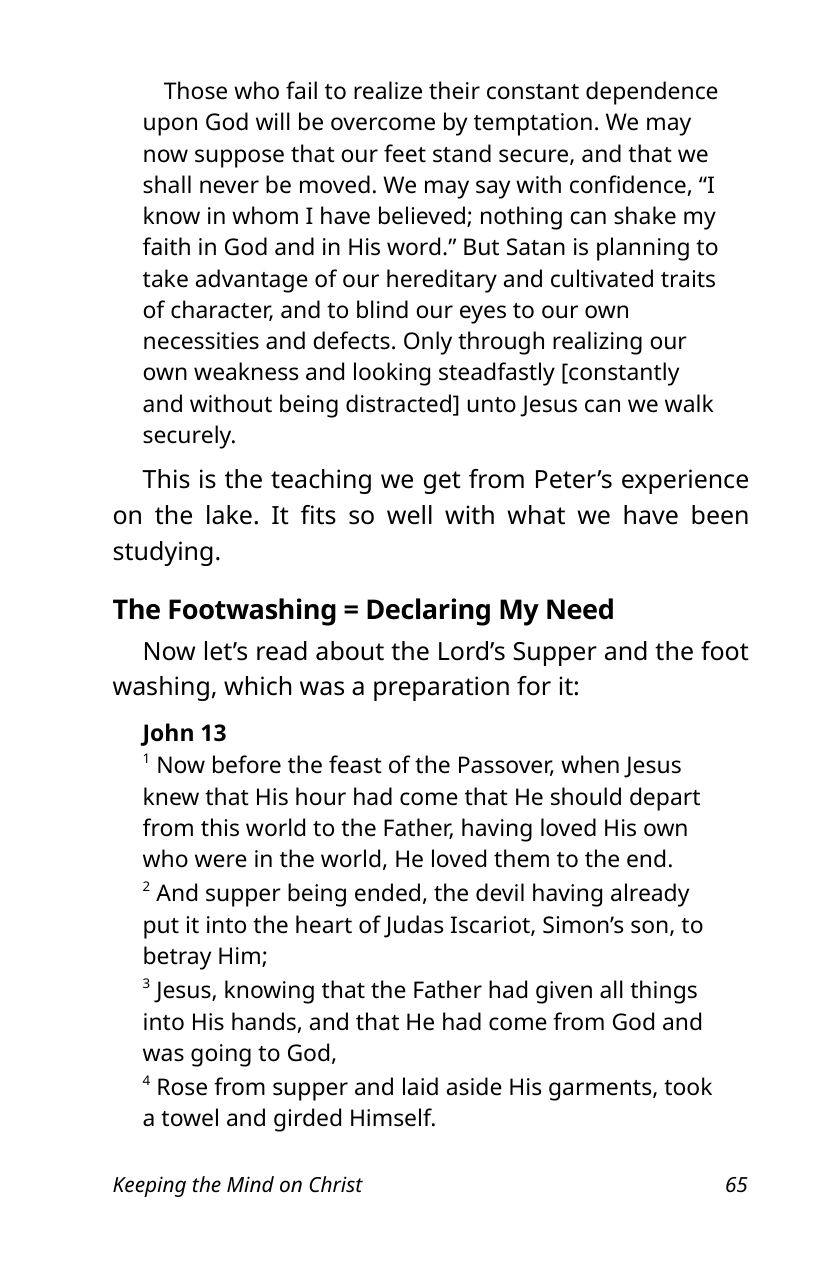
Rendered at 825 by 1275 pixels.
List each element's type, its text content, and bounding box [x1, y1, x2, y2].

text Now let’s read about the Lord’s Supper and the foot washing, which was a preparation for it: [112, 633, 750, 703]
text 2 And supper being ended, the devil having already put it into the heart of Judas Iscariot, Simon’s son, to betray Him; [142, 877, 720, 971]
text John 13 [142, 717, 750, 748]
subtitle The Footwashing = Declaring My Need [112, 590, 750, 627]
text Those who fail to realize their constant dependence upon God will be overcome by temptation. We may now suppose that our feet stand secure, and that we shall never be moved. We may say with confidence, “I know in whom I have believed; nothing can shake my faith in God and in His word.” But Satan is planning to take advantage of our hereditary and cultivated traits of character, and to blind our eyes to our own necessities and defects. Only through realizing our own weakness and looking steadfastly [constantly and without being distracted] unto Jesus can we walk securely. [142, 75, 720, 450]
text 4 Rose from supper and laid aside His garments, took a towel and girded Himself. [142, 1071, 720, 1133]
text This is the teaching we get from Peter’s experience on the lake. It fits so well with what we have been studying. [112, 462, 750, 567]
text 1 Now before the feast of the Passover, when Jesus knew that His hour had come that He should depart from this world to the Father, having loved His own who were in the world, He loved them to the end. [142, 749, 720, 874]
text 3 Jesus, knowing that the Father had given all things into His hands, and that He had come from God and was going to God, [142, 974, 720, 1068]
